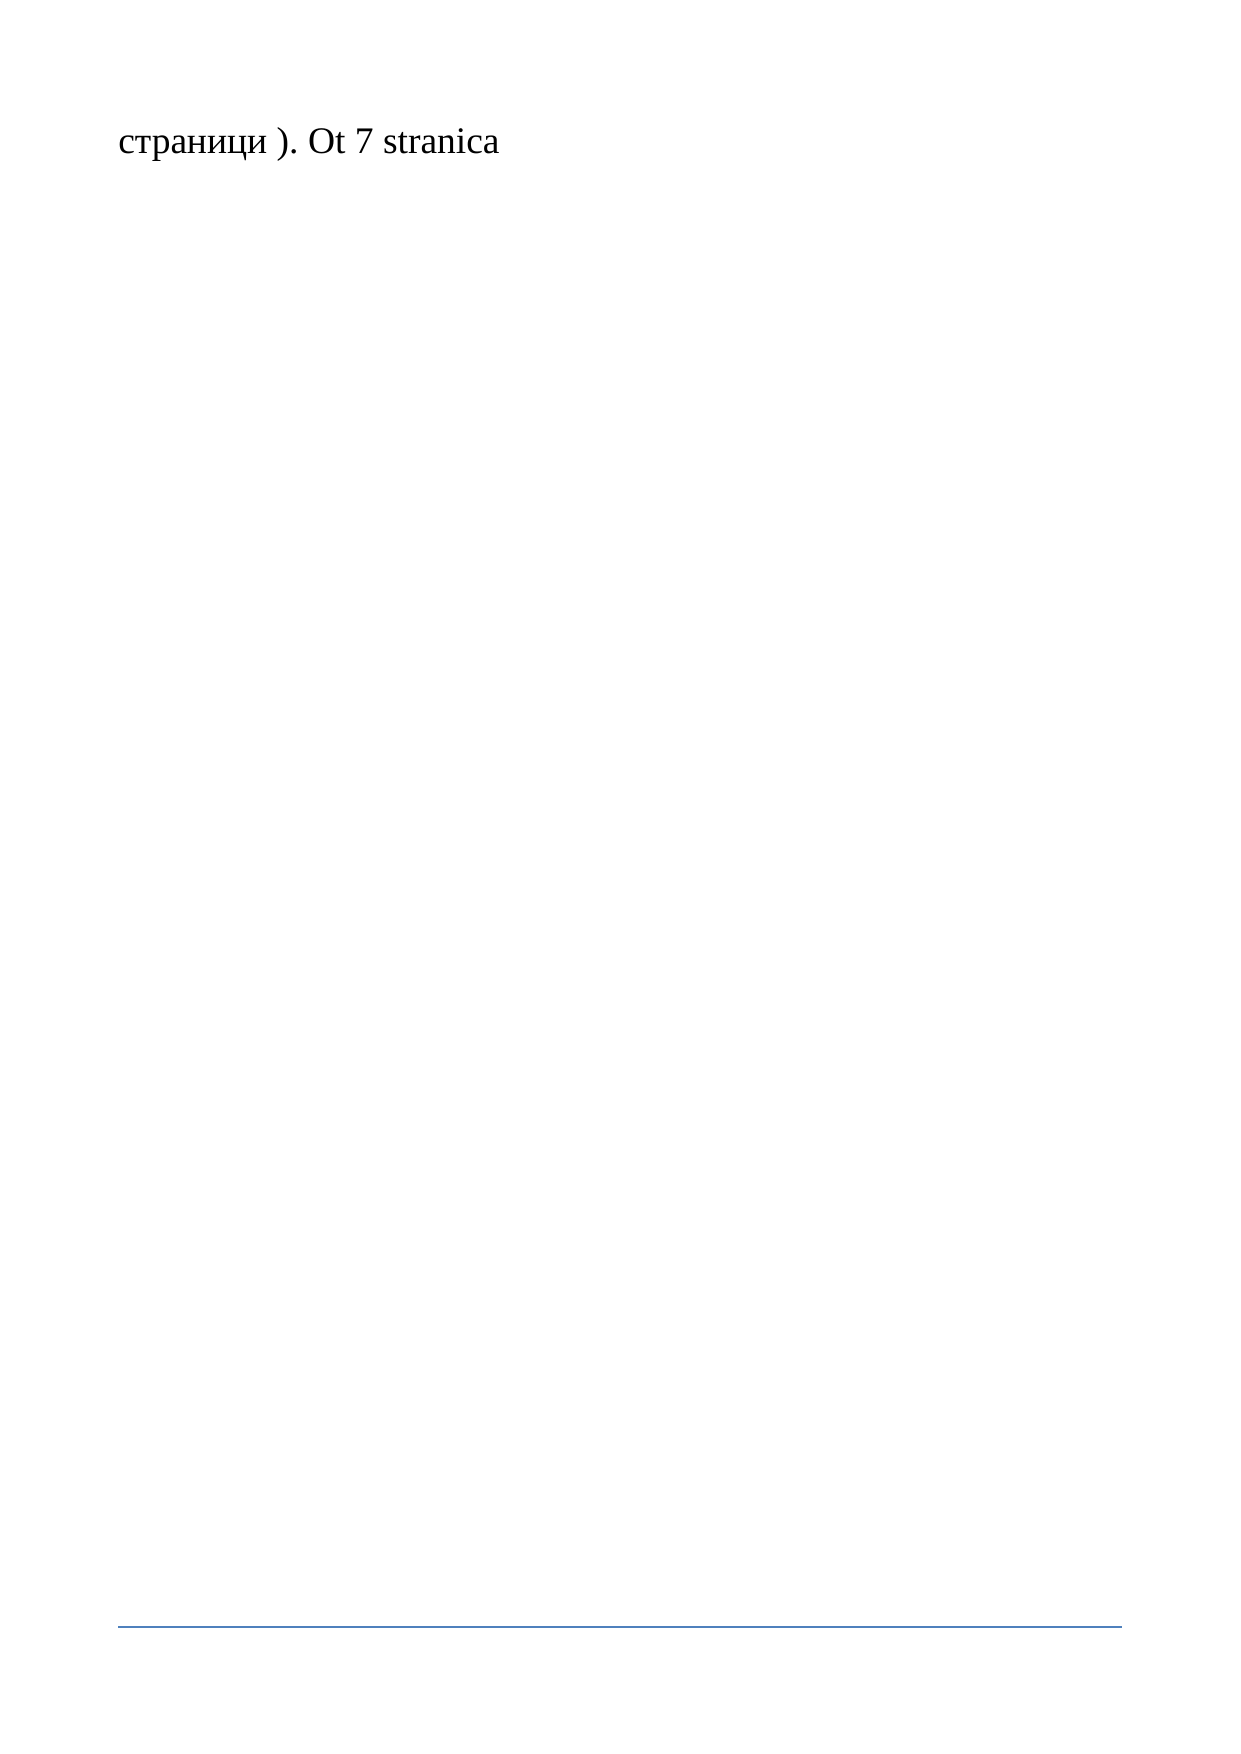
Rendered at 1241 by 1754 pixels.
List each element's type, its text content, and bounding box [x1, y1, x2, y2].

text страници ). Ot 7 stranica [118, 118, 1122, 161]
